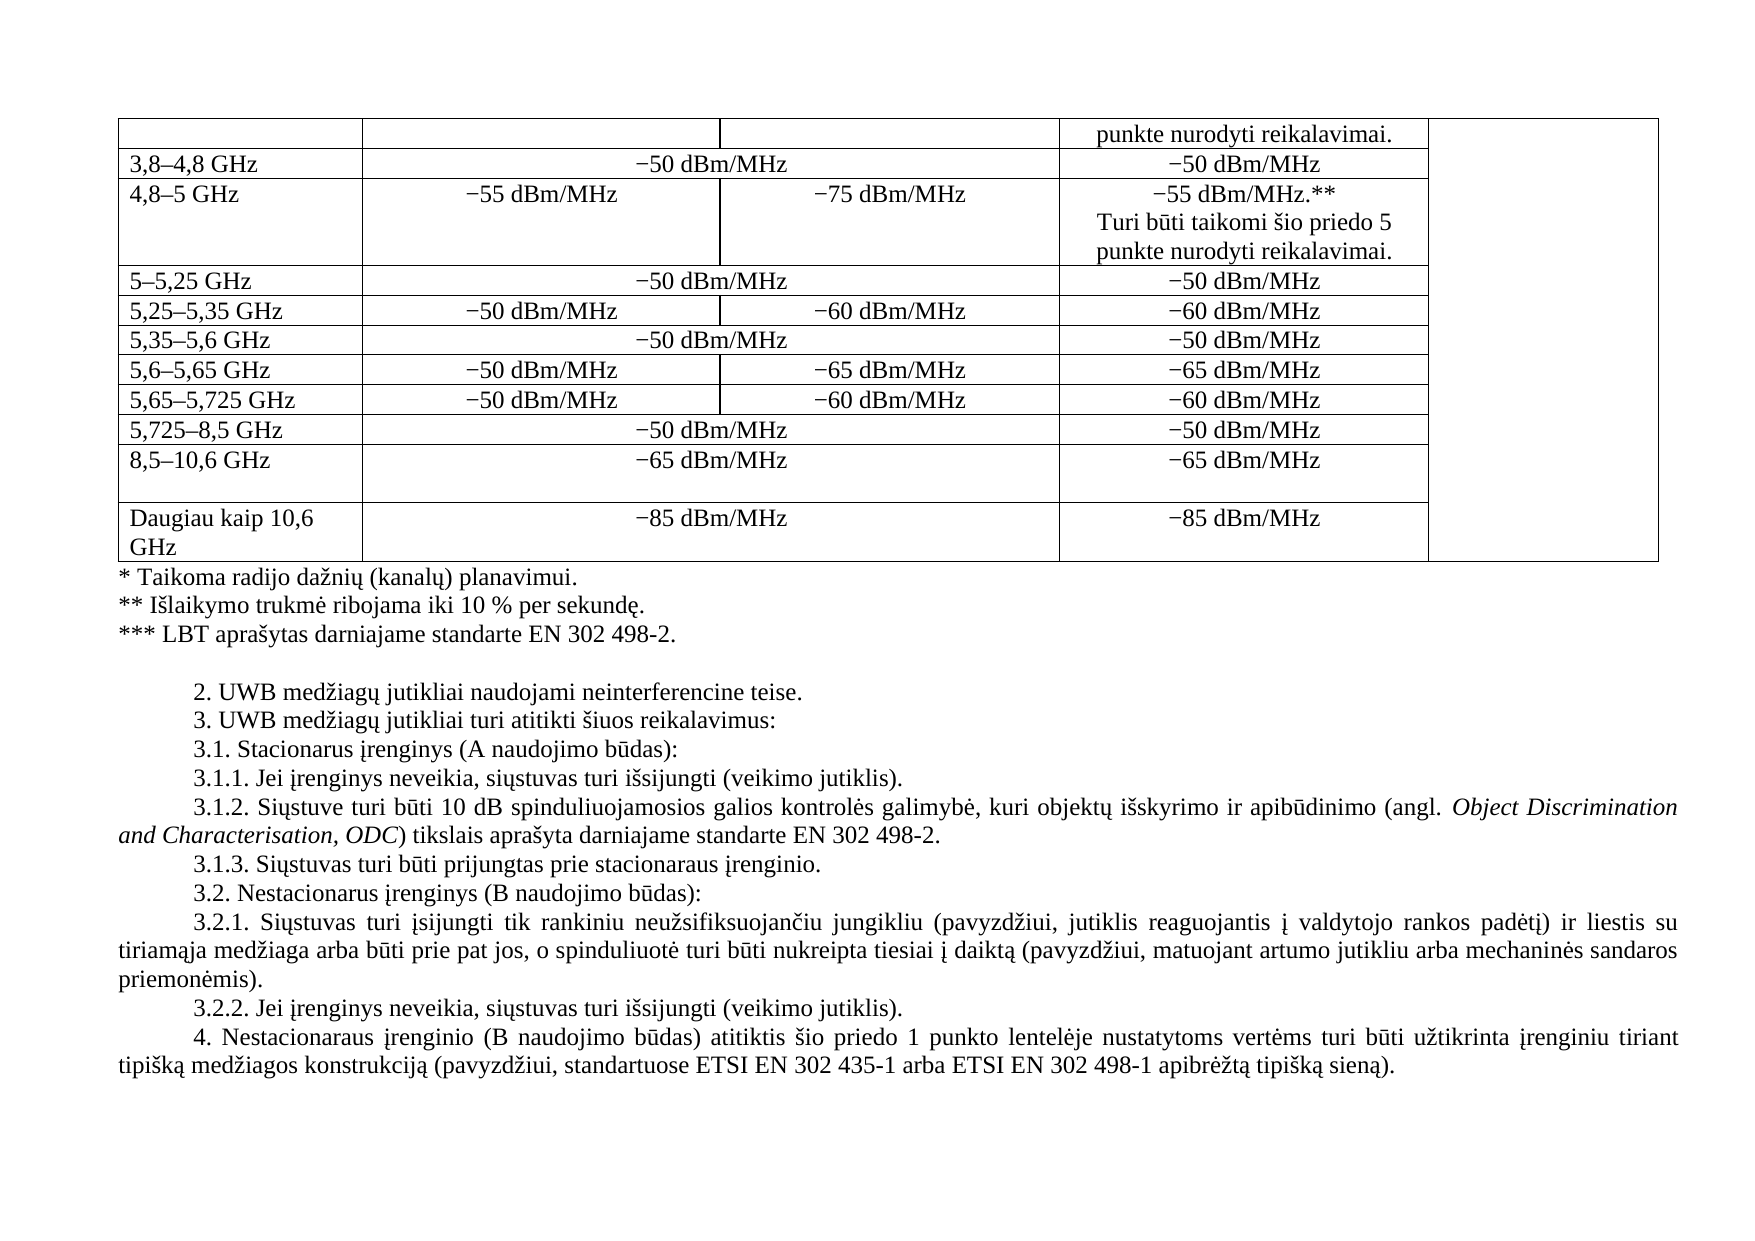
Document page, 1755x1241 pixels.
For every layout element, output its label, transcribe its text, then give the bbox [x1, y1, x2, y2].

text * Taikoma radijo dažnių (kanalų) planavimui. [118, 562, 1680, 591]
table_cell −65 dBm/MHz [1060, 445, 1428, 502]
table_cell −50 dBm/MHz [363, 355, 719, 384]
table_cell −50 dBm/MHz [363, 149, 1059, 178]
text 4. Nestacionaraus įrenginio (B naudojimo būdas) atitiktis šio priedo 1 punkto lentelėje nustatytoms vertėms turi būti užtikrinta įrenginiu tiriant tipišką medžiagos konstrukciją (pavyzdžiui, standartuose ETSI EN 302 435-1 arba ETSI EN 302 498-1 apibrėžtą tipišką sieną). [118, 1022, 1680, 1079]
table_cell −85 dBm/MHz [1060, 503, 1428, 561]
text 3.2.2. Jei įrenginys neveikia, siųstuvas turi išsijungti (veikimo jutiklis). [118, 993, 1680, 1022]
table_cell [119, 119, 362, 148]
table_cell −50 dBm/MHz [1060, 266, 1428, 295]
table_cell −75 dBm/MHz [721, 179, 1059, 265]
table_cell [1429, 119, 1658, 561]
table_cell −65 dBm/MHz [363, 445, 1059, 502]
text 3.2.1. Siųstuvas turi įsijungti tik rankiniu neužsifiksuojančiu jungikliu (pavyzdžiui, jutiklis reaguojantis į valdytojo rankos padėtį) ir liestis su tiriamąja medžiaga arba būti prie pat jos, o spinduliuotė turi būti nukreipta tiesiai į daiktą (pavyzdžiui, matuojant artumo jutikliu arba mechaninės sandaros priemonėmis). [118, 907, 1680, 993]
table_cell −50 dBm/MHz [1060, 326, 1428, 354]
table_cell 5,6–5,65 GHz [119, 355, 362, 384]
text *** LBT aprašytas darniajame standarte EN 302 498-2. [118, 619, 1680, 648]
table_cell 5,35–5,6 GHz [119, 326, 362, 354]
text 3.1. Stacionarus įrenginys (A naudojimo būdas): [118, 734, 1680, 763]
table_cell −55 dBm/MHz.** Turi būti taikomi šio priedo 5 punkte nurodyti reikalavimai. [1060, 179, 1428, 265]
table_cell 5,725–8,5 GHz [119, 415, 362, 444]
table_cell −50 dBm/MHz [363, 415, 1059, 444]
table_cell −50 dBm/MHz [1060, 149, 1428, 178]
table_cell −65 dBm/MHz [1060, 355, 1428, 384]
table_cell −60 dBm/MHz [1060, 385, 1428, 414]
table_cell 5–5,25 GHz [119, 266, 362, 295]
table_cell −50 dBm/MHz [363, 326, 1059, 354]
table_cell −50 dBm/MHz [363, 296, 719, 324]
table_cell 4,8–5 GHz [119, 179, 362, 265]
text 3.1.1. Jei įrenginys neveikia, siųstuvas turi išsijungti (veikimo jutiklis). [118, 763, 1680, 792]
text 3.2. Nestacionarus įrenginys (B naudojimo būdas): [118, 878, 1680, 907]
table_cell −85 dBm/MHz [363, 503, 1059, 561]
table_cell −65 dBm/MHz [721, 355, 1059, 384]
text ** Išlaikymo trukmė ribojama iki 10 % per sekundę. [118, 591, 1680, 619]
table_cell −60 dBm/MHz [721, 385, 1059, 414]
table_cell 3,8–4,8 GHz [119, 149, 362, 178]
table_cell 8,5–10,6 GHz [119, 445, 362, 502]
table_cell −60 dBm/MHz [1060, 296, 1428, 324]
text 2. UWB medžiagų jutikliai naudojami neinterferencine teise. [118, 677, 1680, 706]
table_cell 5,65–5,725 GHz [119, 385, 362, 414]
text 3.1.2. Siųstuve turi būti 10 dB spinduliuojamosios galios kontrolės galimybė, kuri objektų išskyrimo ir apibūdinimo (angl. Object Discrimination and Characterisation, ODC) tikslais aprašyta darniajame standarte EN 302 498-2. [118, 792, 1680, 849]
table_cell −50 dBm/MHz [363, 385, 719, 414]
text 3. UWB medžiagų jutikliai turi atitikti šiuos reikalavimus: [118, 706, 1680, 734]
table_cell −55 dBm/MHz [363, 179, 719, 265]
table_cell [721, 119, 1059, 148]
table_cell punkte nurodyti reikalavimai. [1060, 119, 1428, 148]
table_cell −50 dBm/MHz [1060, 415, 1428, 444]
text 3.1.3. Siųstuvas turi būti prijungtas prie stacionaraus įrenginio. [118, 849, 1680, 878]
table_cell −60 dBm/MHz [721, 296, 1059, 324]
table_cell Daugiau kaip 10,6 GHz [119, 503, 362, 561]
table_cell 5,25–5,35 GHz [119, 296, 362, 324]
table_cell [363, 119, 719, 148]
table_cell −50 dBm/MHz [363, 266, 1059, 295]
